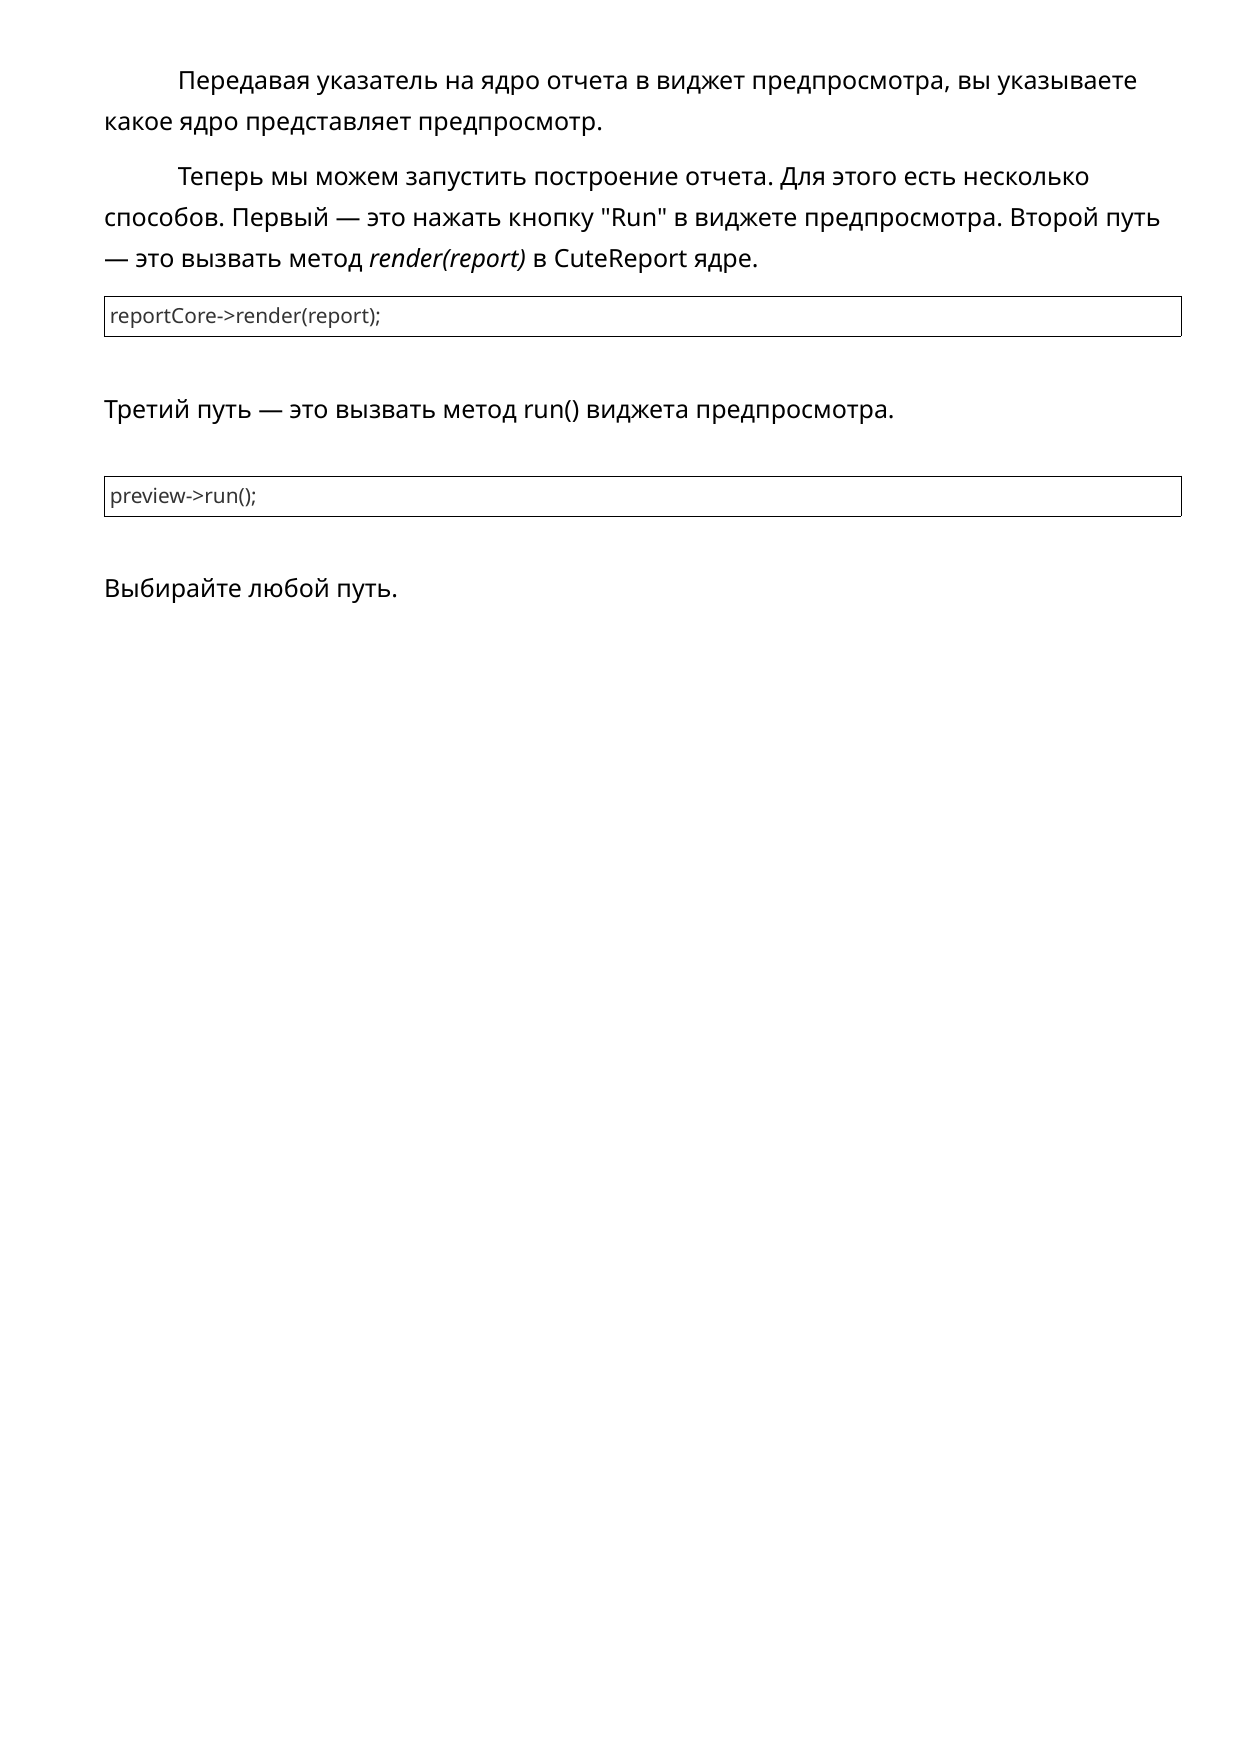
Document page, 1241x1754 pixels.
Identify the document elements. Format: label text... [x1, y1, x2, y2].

text Выбирайте любой путь. [104, 571, 1181, 605]
text Передавая указатель на ядро отчета в виджет предпросмотра, вы указываете какое ядро представляет предпросмотр. [104, 62, 1181, 137]
text Теперь мы можем запустить построение отчета. Для этого есть несколько способов. Первый — это нажать кнопку "Run" в виджете предпросмотра. Второй путь — это вызвать метод render(report) в CuteReport ядре. [104, 159, 1181, 274]
table_header reportCore->render(report); [105, 297, 1181, 336]
text Третий путь — это вызвать метод run() виджета предпросмотра. [104, 391, 1181, 425]
table_header preview->run(); [105, 477, 1181, 516]
